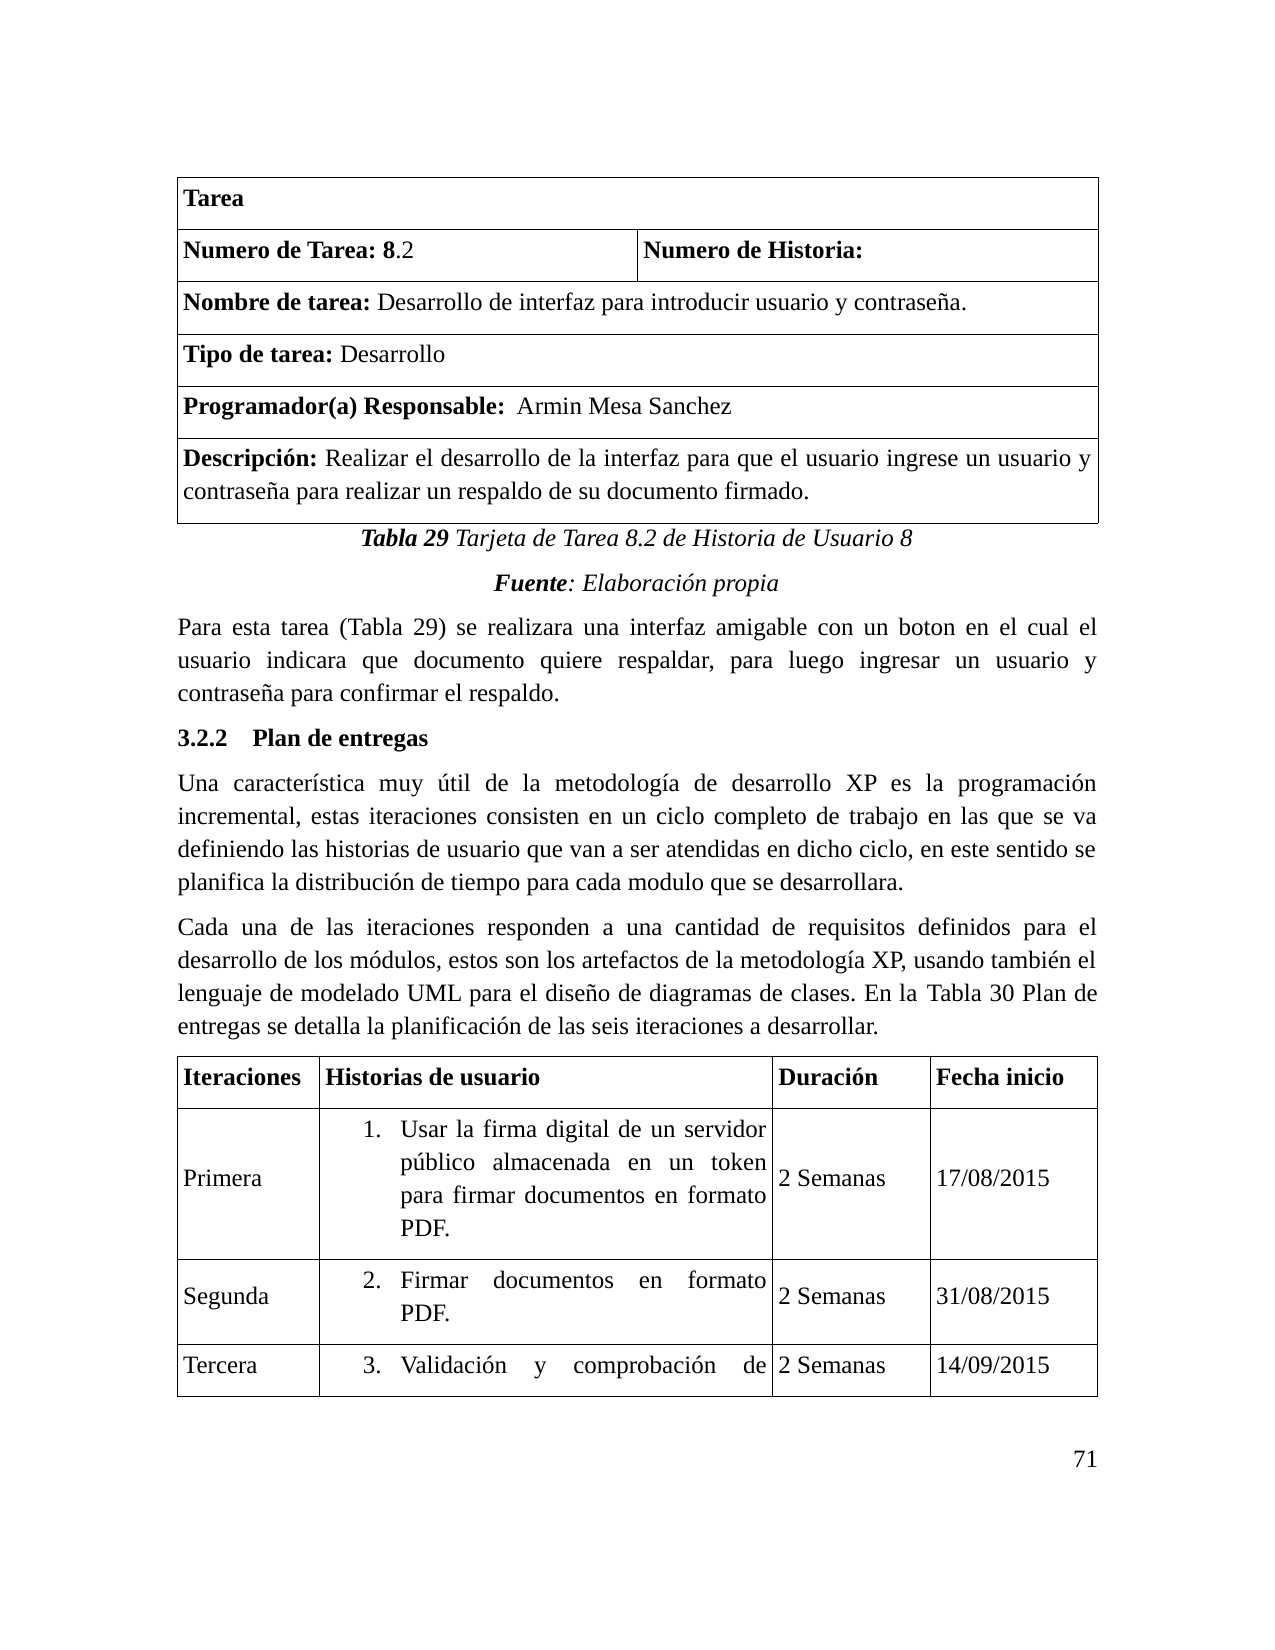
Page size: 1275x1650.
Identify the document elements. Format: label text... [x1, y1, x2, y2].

table_cell Segunda [178, 1260, 319, 1344]
text Para esta tarea (Tabla 29) se realizara una interfaz amigable con un boton en el cual el usuario indicara que documento quiere respaldar, para luego ingresar un usuario y contraseña para confirmar el respaldo. [177, 612, 1098, 707]
table_header Historias de usuario [320, 1057, 772, 1108]
table_header Fecha inicio [931, 1057, 1097, 1108]
text Tabla 29 Tarjeta de Tarea 8.2 de Historia de Usuario 8 [177, 524, 1098, 552]
table_cell 2 Semanas [773, 1109, 930, 1259]
table_cell Numero de Historia: [638, 230, 1098, 281]
table_header Tarea [178, 178, 1098, 229]
table_cell Descripción: Realizar el desarrollo de la interfaz para que el usuario ingrese un usuario y contraseña para realizar un respaldo de su documento firmado. [178, 439, 1098, 523]
table_cell Numero de Tarea: 8.2 [178, 230, 637, 281]
table_cell Programador(a) Responsable: Armin Mesa Sanchez [178, 387, 1098, 438]
table_cell Firmar documentos en formato PDF. [320, 1260, 772, 1344]
table_header Duración [773, 1057, 930, 1108]
table_cell 2 Semanas [773, 1260, 930, 1344]
text Una característica muy útil de la metodología de desarrollo XP es la programación incremental, estas iteraciones consisten en un ciclo completo de trabajo en las que se va definiendo las historias de usuario que van a ser atendidas en dicho ciclo, en este sentido se planifica la distribución de tiempo para cada modulo que se desarrollara. [177, 768, 1098, 896]
table_cell Primera [178, 1109, 319, 1259]
table_cell Usar la firma digital de un servidor público almacenada en un token para firmar documentos en formato PDF. [320, 1109, 772, 1259]
table_cell Validación y comprobación de [320, 1345, 772, 1396]
text Fuente: Elaboración propia [177, 568, 1098, 596]
table_cell 2 Semanas [773, 1345, 930, 1396]
table_cell Nombre de tarea: Desarrollo de interfaz para introducir usuario y contraseña. [178, 282, 1098, 333]
subtitle Plan de entregas [177, 723, 1098, 752]
table_header Iteraciones [178, 1057, 319, 1108]
table_cell 17/08/2015 [931, 1109, 1097, 1259]
table_cell Tercera [178, 1345, 319, 1396]
text Cada una de las iteraciones responden a una cantidad de requisitos definidos para el desarrollo de los módulos, estos son los artefactos de la metodología XP, usando también el lenguaje de modelado UML para el diseño de diagramas de clases. En la Tabla 30 Plan de entregas se detalla la planificación de las seis iteraciones a desarrollar. [177, 912, 1098, 1040]
table_cell Tipo de tarea: Desarrollo [178, 335, 1098, 386]
table_cell 31/08/2015 [931, 1260, 1097, 1344]
table_cell 14/09/2015 [931, 1345, 1097, 1396]
